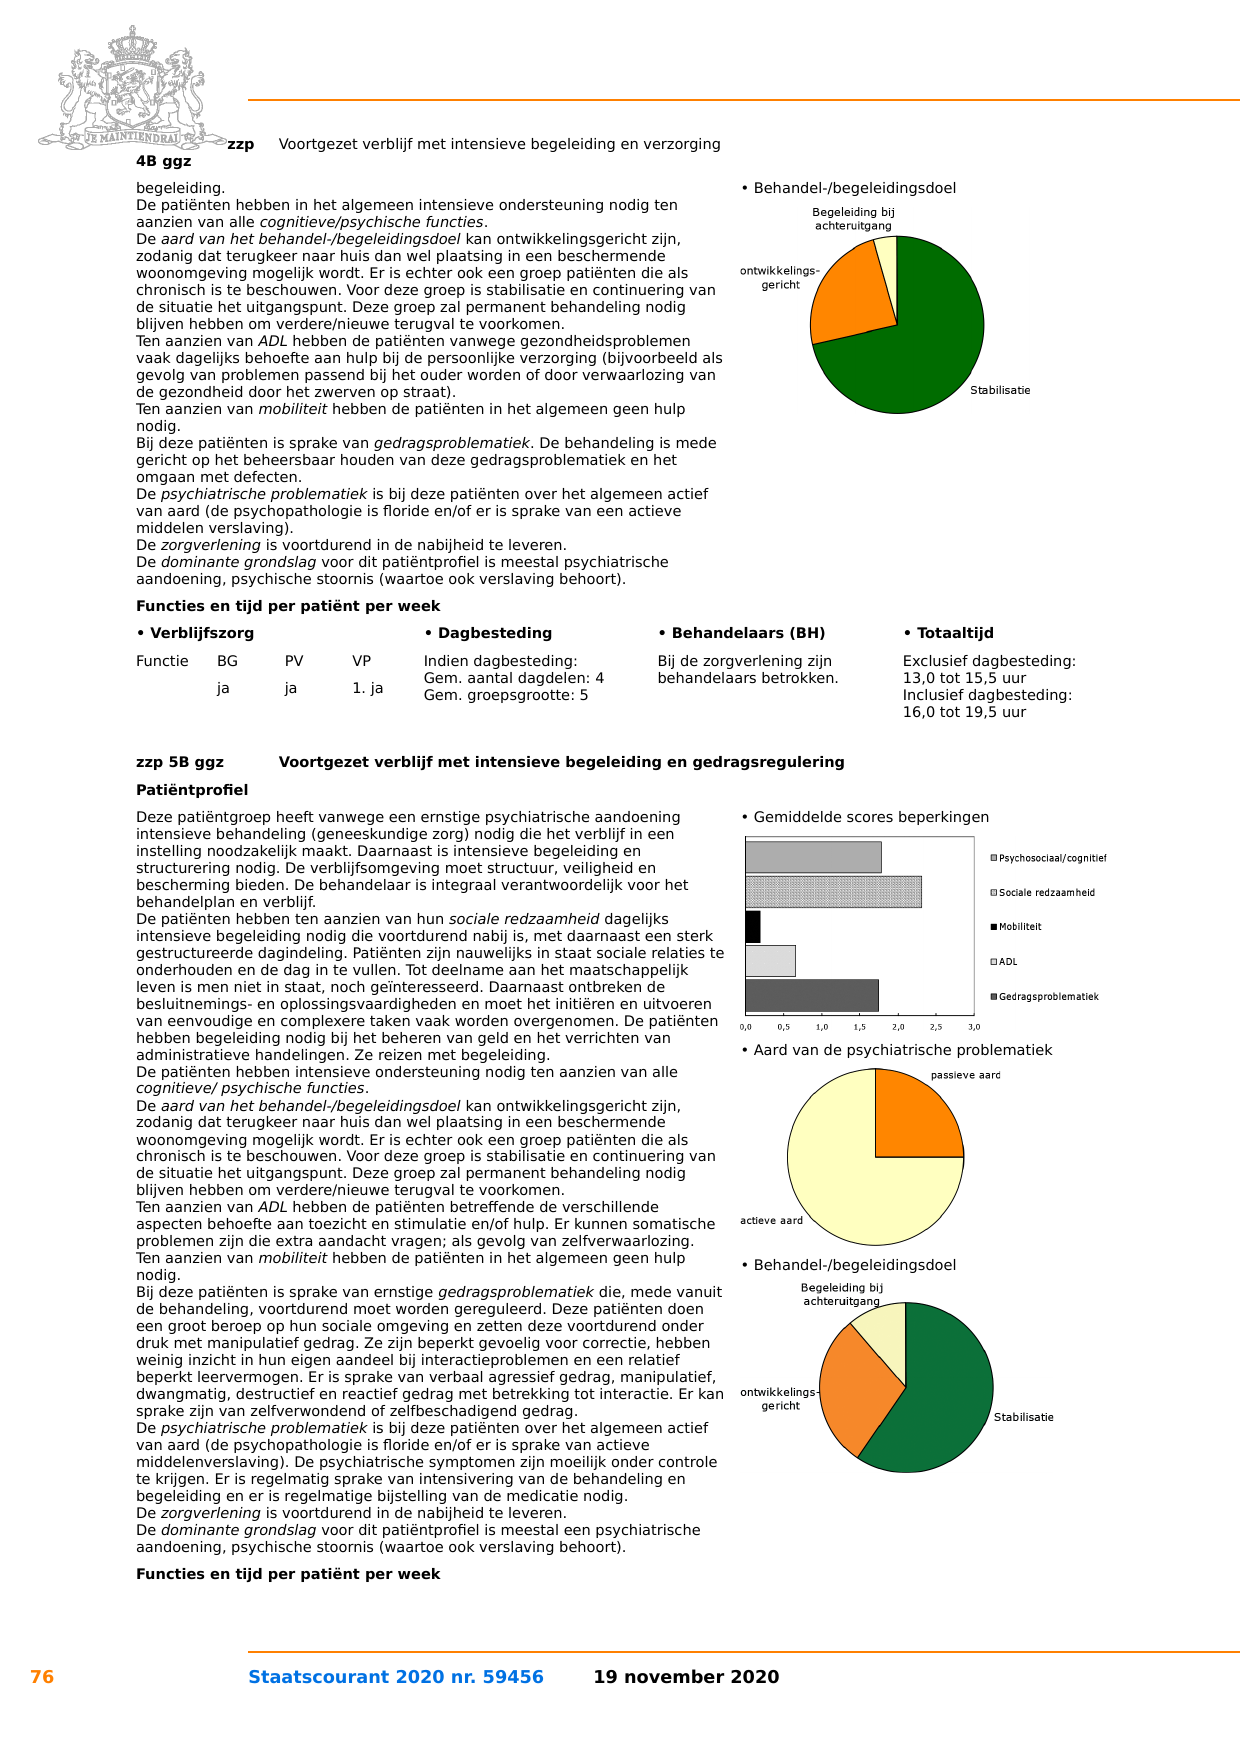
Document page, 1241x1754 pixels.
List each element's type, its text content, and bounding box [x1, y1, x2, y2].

table_cell [735, 1064, 1163, 1251]
table_cell ja [279, 675, 346, 725]
table_cell • Behandelaars (BH) [652, 621, 896, 647]
table_cell Functies en tijd per patiënt per week [131, 593, 1163, 619]
picture [740, 1283, 1054, 1473]
table_header zzp 5B ggz [131, 749, 272, 776]
table_header zzp 4B ggz [131, 131, 272, 174]
table_cell begeleiding. De patiënten hebben in het algemeen intensieve ondersteuning nodig ten aanzien van alle cognitieve/psychische functies. De aard van het behandel-/begeleidingsdoel kan ontwikkelingsgericht zijn, zodanig dat terugkeer naar huis dan wel plaatsing in een beschermende woonomgeving mogelijk wordt. Er is echter ook een groep patiënten die als chronisch is te beschouwen. Voor deze groep is stabilisatie en continuering van de situatie het uitgangspunt. Deze groep zal permanent behandeling nodig blijven hebben om verdere/nieuwe terugval te voorkomen. Ten aanzien van ADL hebben de patiënten vanwege gezondheidsproblemen vaak dagelijks behoefte aan hulp bij de persoonlijke verzorging (bijvoorbeeld als gevolg van problemen passend bij het ouder worden of door verwaarlozing van de gezondheid door het zwerven op straat). Ten aanzien van mobiliteit hebben de patiënten in het algemeen geen hulp nodig. Bij deze patiënten is sprake van gedragsproblematiek. De behandeling is mede gericht op het beheersbaar houden van deze gedragsproblematiek en het omgaan met defecten. De psychiatrische problematiek is bij deze patiënten over het algemeen actief van aard (de psychopathologie is floride en/of er is sprake van een actieve middelen verslaving). De zorgverlening is voortdurend in de nabijheid te leveren. De dominante grondslag voor dit patiëntprofiel is meestal psychiatrische aandoening, psychische stoornis (waartoe ook verslaving behoort). [131, 175, 734, 592]
table_cell • Totaaltijd [897, 621, 1163, 647]
table_cell Bij de zorgverlening zijn behandelaars betrokken. [652, 648, 896, 725]
table_cell • Behandel-/begeleidingsdoel [735, 175, 1163, 202]
table_cell • Behandel-/begeleidingsdoel [735, 1252, 1163, 1278]
table_cell 1. ja [347, 675, 417, 725]
table_cell [735, 1279, 1163, 1561]
table_cell [735, 831, 1163, 1036]
picture [740, 836, 1107, 1031]
table_header Voortgezet verblijf met intensieve begeleiding en gedragsregulering [273, 749, 1163, 776]
picture [740, 1068, 1001, 1246]
table_cell BG [212, 648, 278, 674]
table_cell Deze patiëntgroep heeft vanwege een ernstige psychiatrische aandoening intensieve behandeling (geneeskundige zorg) nodig die het verblijf in een instelling noodzakelijk maakt. Daarnaast is intensieve begeleiding en structurering nodig. De verblijfsomgeving moet structuur, veiligheid en bescherming bieden. De behandelaar is integraal verantwoordelijk voor het behandelplan en verblijf. De patiënten hebben ten aanzien van hun sociale redzaamheid dagelijks intensieve begeleiding nodig die voortdurend nabij is, met daarnaast een sterk gestructureerde dagindeling. Patiënten zijn nauwelijks in staat sociale relaties te onderhouden en de dag in te vullen. Tot deelname aan het maatschappelijk leven is men niet in staat, noch geïnteresseerd. Daarnaast ontbreken de besluitnemings- en oplossingsvaardigheden en moet het initiëren en uitvoeren van eenvoudige en complexere taken vaak worden overgenomen. De patiënten hebben begeleiding nodig bij het beheren van geld en het verrichten van administratieve handelingen. Ze reizen met begeleiding. De patiënten hebben intensieve ondersteuning nodig ten aanzien van alle cognitieve/ psychische functies. De aard van het behandel-/begeleidingsdoel kan ontwikkelingsgericht zijn, zodanig dat terugkeer naar huis dan wel plaatsing in een beschermende woonomgeving mogelijk wordt. Er is echter ook een groep patiënten die als chronisch is te beschouwen. Voor deze groep is stabilisatie en continuering van de situatie het uitgangspunt. Deze groep zal permanent behandeling nodig blijven hebben om verdere/nieuwe terugval te voorkomen. Ten aanzien van ADL hebben de patiënten betreffende de verschillende aspecten behoefte aan toezicht en stimulatie en/of hulp. Er kunnen somatische problemen zijn die extra aandacht vragen; als gevolg van zelfverwaarlozing. Ten aanzien van mobiliteit hebben de patiënten in het algemeen geen hulp nodig. Bij deze patiënten is sprake van ernstige gedragsproblematiek die, mede vanuit de behandeling, voortdurend moet worden gereguleerd. Deze patiënten doen een groot beroep op hun sociale omgeving en zetten deze voortdurend onder druk met manipulatief gedrag. Ze zijn beperkt gevoelig voor correctie, hebben weinig inzicht in hun eigen aandeel bij interactieproblemen en een relatief beperkt leervermogen. Er is sprake van verbaal agressief gedrag, manipulatief, dwangmatig, destructief en reactief gedrag met betrekking tot interactie. Er kan sprake zijn van zelfverwondend of zelfbeschadigend gedrag. De psychiatrische problematiek is bij deze patiënten over het algemeen actief van aard (de psychopathologie is floride en/of er is sprake van actieve middelenverslaving). De psychiatrische symptomen zijn moeilijk onder controle te krijgen. Er is regelmatig sprake van intensivering van de behandeling en begeleiding en er is regelmatige bijstelling van de medicatie nodig. De zorgverlening is voortdurend in de nabijheid te leveren. De dominante grondslag voor dit patiëntprofiel is meestal een psychiatrische aandoening, psychische stoornis (waartoe ook verslaving behoort). [131, 804, 734, 1561]
table_cell • Dagbesteding [418, 621, 651, 647]
picture [38, 25, 227, 150]
picture [740, 207, 1030, 414]
table_cell ja [212, 675, 278, 725]
table_cell Exclusief dagbesteding: 13,0 tot 15,5 uur Inclusief dagbesteding: 16,0 tot 19,5 uur [897, 648, 1163, 725]
table_cell VP [347, 648, 417, 674]
table_cell [735, 203, 1163, 592]
table_cell Indien dagbesteding: Gem. aantal dagdelen: 4 Gem. groepsgrootte: 5 [418, 648, 651, 725]
table_header Voortgezet verblijf met intensieve begeleiding en verzorging [273, 131, 1163, 174]
table_cell Functies en tijd per patiënt per week [131, 1562, 1163, 1588]
table_cell Functie [131, 648, 211, 674]
table_cell [131, 675, 211, 725]
table_cell • Gemiddelde scores beperkingen [735, 804, 1163, 830]
table_cell • Verblijfszorg [131, 621, 417, 647]
table_cell Patiëntprofiel [131, 777, 1163, 803]
table_cell PV [279, 648, 346, 674]
table_cell • Aard van de psychiatrische problematiek [735, 1037, 1163, 1063]
